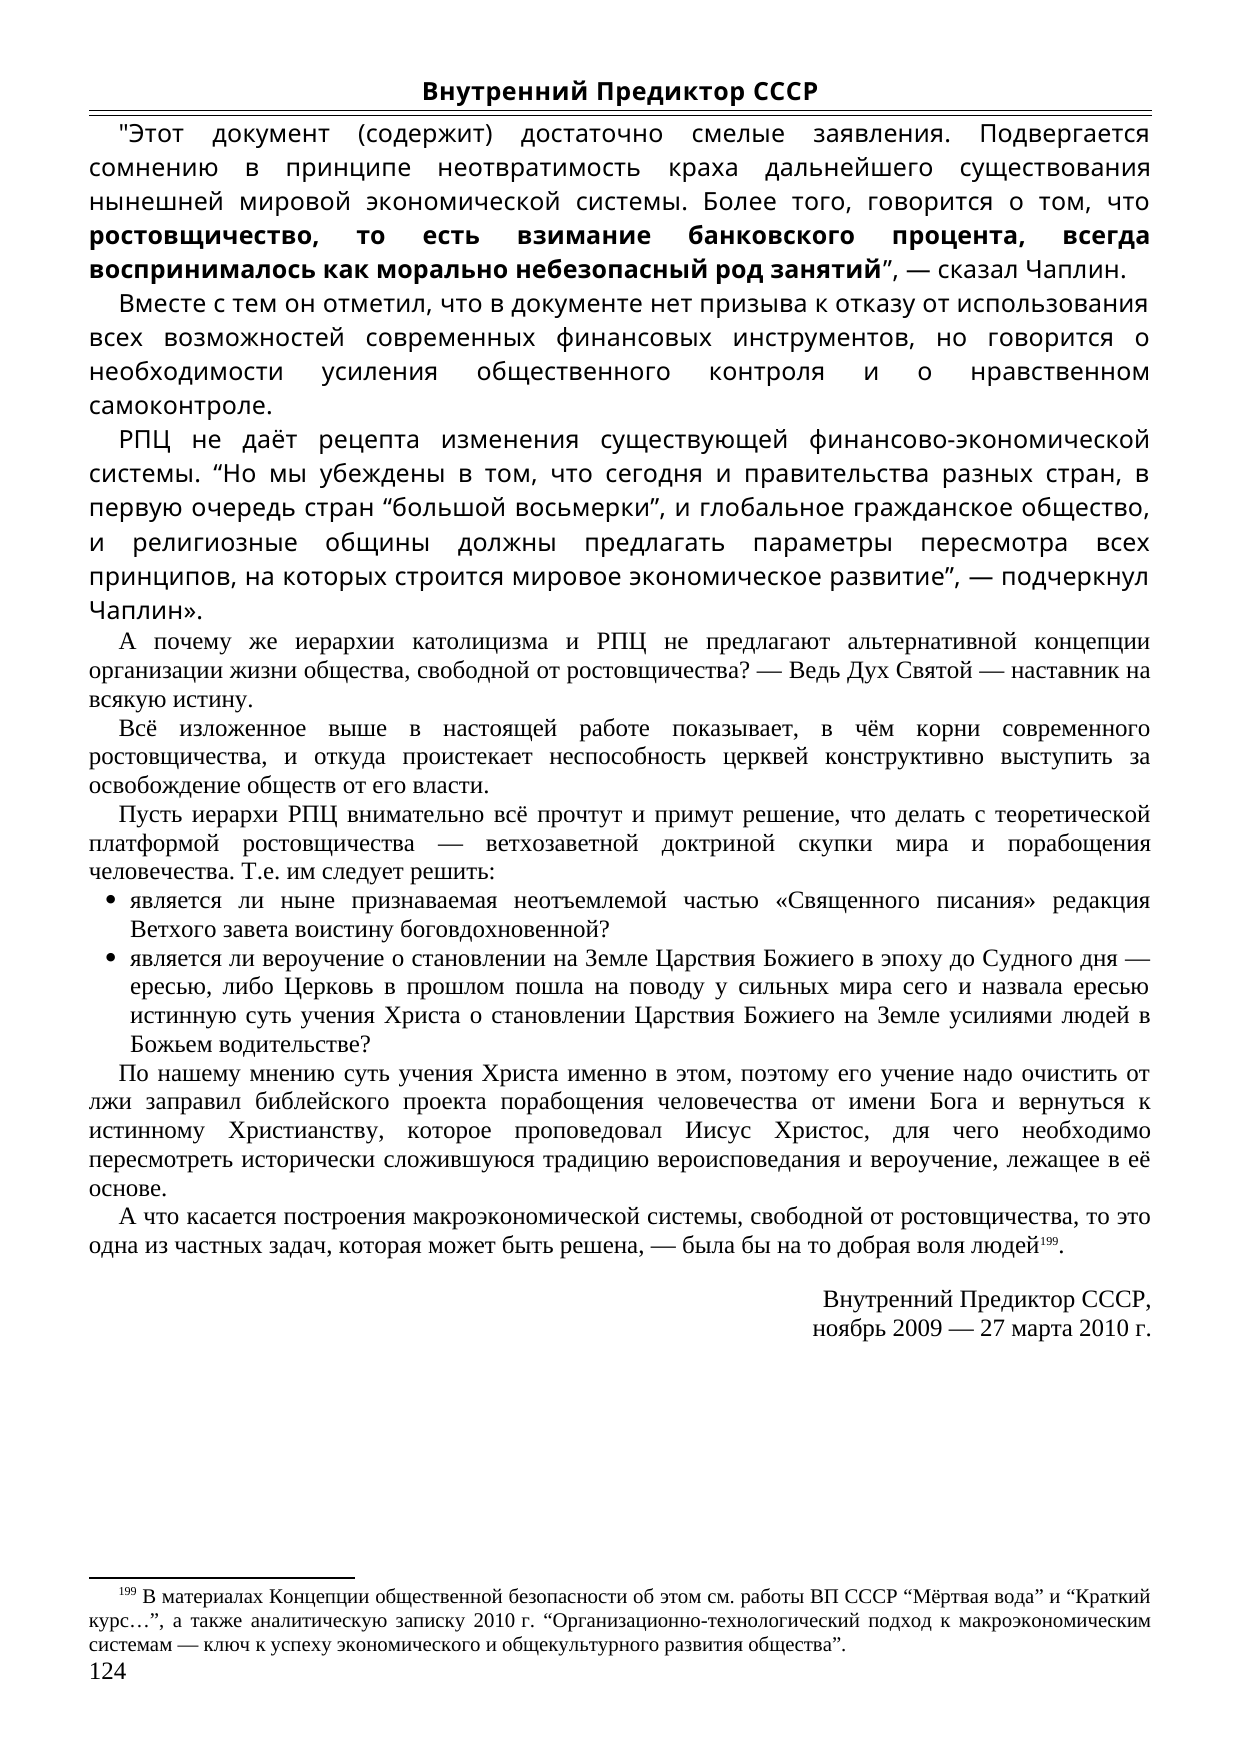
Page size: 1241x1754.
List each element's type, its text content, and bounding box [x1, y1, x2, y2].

text Внутренний Предиктор СССР, ноябрь 2009 — 27 марта 2010 г. [89, 1284, 1152, 1341]
text А почему же иерархии католицизма и РПЦ не предлагают альтернативной концепции организации жизни общества, свободной от ростовщичества? — Ведь Дух Святой — наставник на всякую истину. [89, 626, 1152, 713]
text Вместе с тем он отметил, что в документе нет призыва к отказу от использования всех возможностей современных финансовых инструментов, но говорится о необходимости усиления общественного контроля и о нравственном самоконтроле. [89, 286, 1152, 422]
text Пусть иерархи РПЦ внимательно всё прочтут и примут решение, что делать с теоретической платформой ростовщичества — ветхозаветной доктриной скупки мира и порабощения человечества. Т.е. им следует решить: [89, 799, 1152, 885]
text В материалах Концепции общественной безопасности об этом см. работы ВП СССР “Мёртвая вода” и “Краткий курс…”, а также аналитическую записку 2010 г. “Организационно-технологический подход к макроэкономическим системам — ключ к успеху экономического и общекультурного развития общества”. [89, 1584, 1152, 1656]
text Всё изложенное выше в настоящей работе показывает, в чём корни современного ростовщичества, и откуда проистекает неспособность церквей конструктивно выступить за освобождение обществ от его власти. [89, 713, 1152, 799]
list является ли ныне признаваемая неотъемлемой частью «Священного писания» редакция Ветхого завета воистину боговдохновенной? [106, 885, 1152, 943]
text По нашему мнению суть учения Христа именно в этом, поэтому его учение надо очистить от лжи заправил библейского проекта порабощения человечества от имени Бога и вернуться к истинному Христианству, которое проповедовал Иисус Христос, для чего необходимо пересмотреть исторически сложившуюся традицию вероисповедания и вероучение, лежащее в её основе. [89, 1058, 1152, 1201]
text "Этот документ (содержит) достаточно смелые заявления. Подвергается сомнению в принципе неотвратимость краха дальнейшего существования нынешней мировой экономической системы. Более того, говорится о том, что ростовщичество, то есть взимание банковского процента, всегда воспринималось как морально небезопасный род занятий”, — сказал Чаплин. [89, 116, 1152, 286]
text А что касается построения макроэкономической системы, свободной от ростовщичества, то это одна из частных задач, которая может быть решена, — была бы на то добрая воля людей. [89, 1201, 1152, 1259]
text РПЦ не даёт рецепта изменения существующей финансово-экономической системы. “Но мы убеждены в том, что сегодня и правительства разных стран, в первую очередь стран “большой восьмерки”, и глобальное гражданское общество, и религиозные общины должны предлагать параметры пересмотра всех принципов, на которых строится мировое экономическое развитие”, — подчеркнул Чаплин». [89, 422, 1152, 626]
list является ли вероучение о становлении на Земле Царствия Божиего в эпоху до Судного дня — ересью, либо Церковь в прошлом пошла на поводу у сильных мира сего и назвала ересью истинную суть учения Христа о становлении Царствия Божиего на Земле усилиями людей в Божьем водительстве? [106, 943, 1152, 1058]
